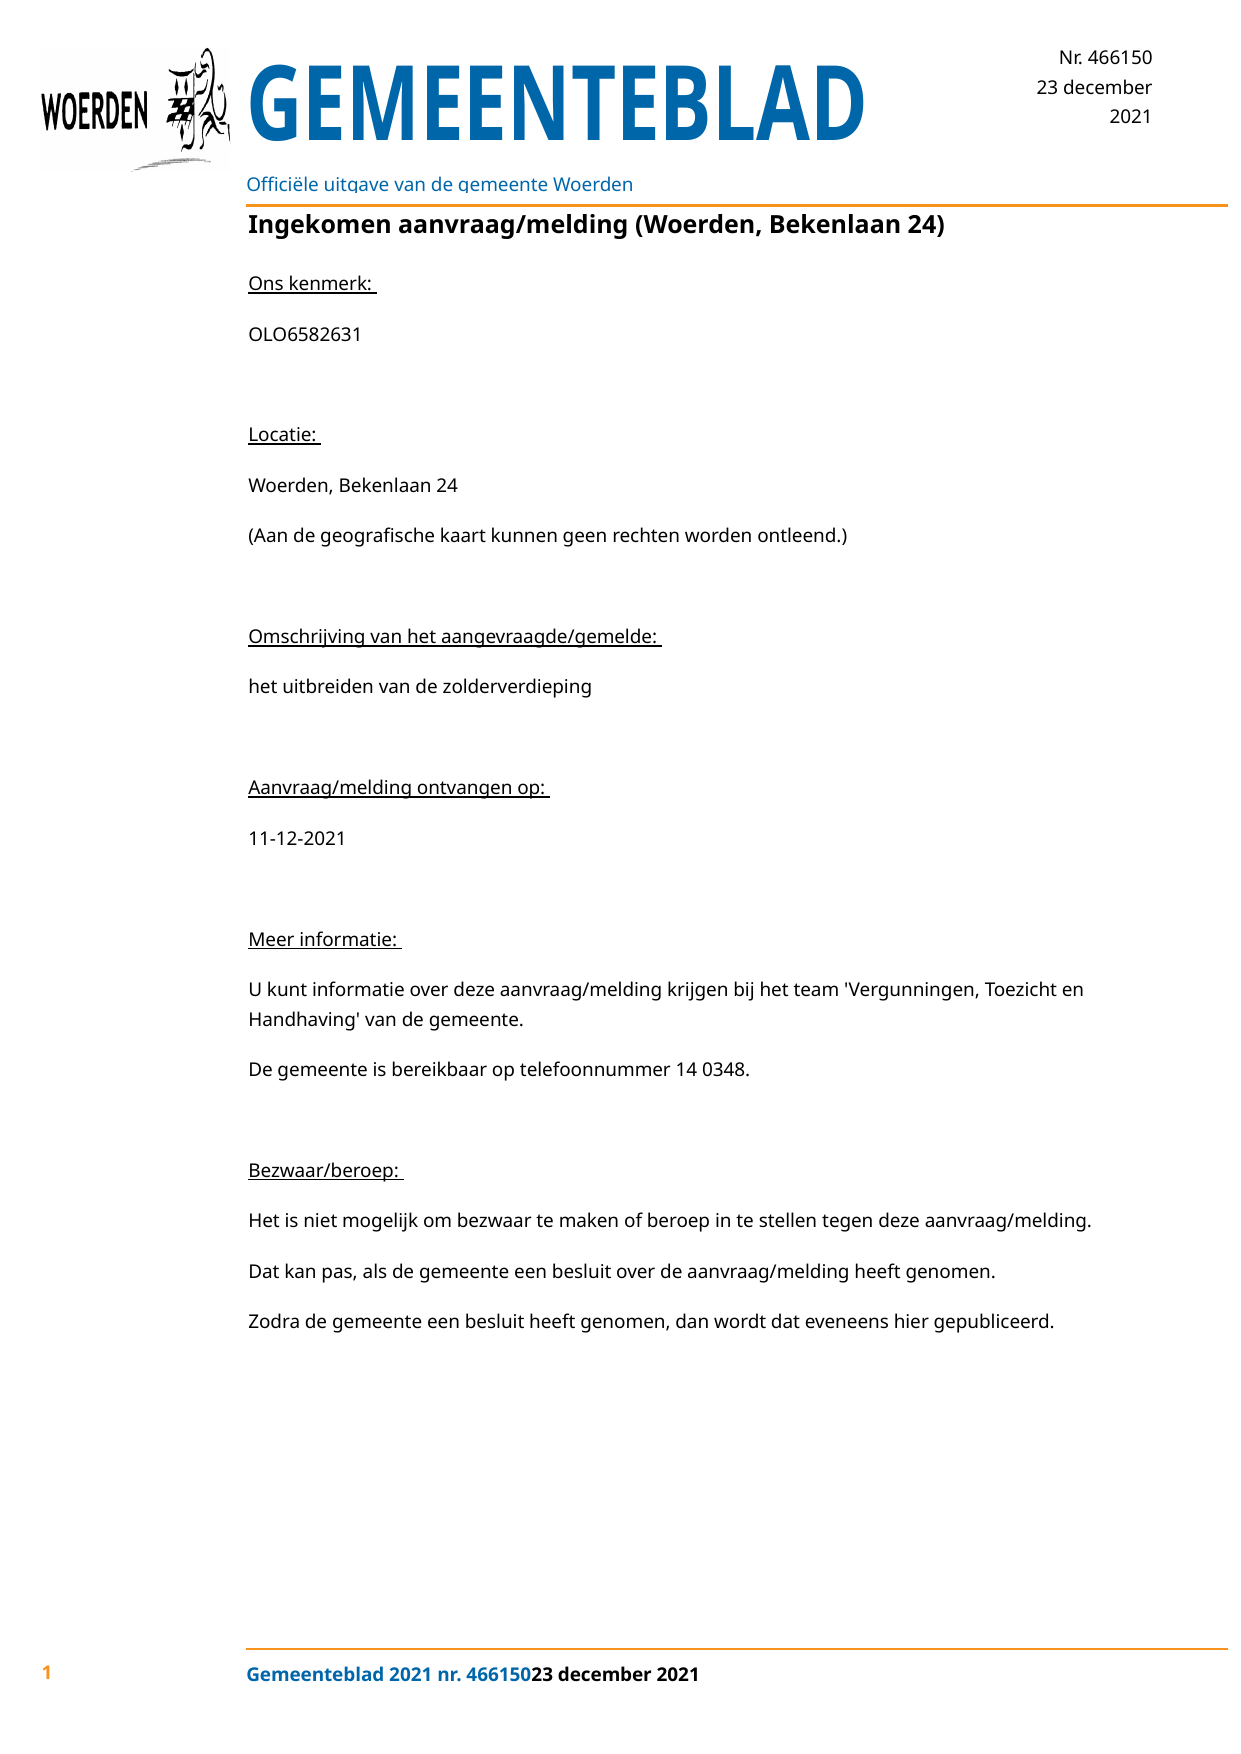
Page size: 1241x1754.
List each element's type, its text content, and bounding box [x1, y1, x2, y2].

text (Aan de geografische kaart kunnen geen rechten worden ontleend.) [248, 522, 1152, 548]
text Meer informatie: [248, 926, 1152, 951]
text Aanvraag/melding ontvangen op: [248, 774, 1152, 800]
text Bezwaar/beroep: [248, 1157, 1152, 1183]
text Woerden, Bekenlaan 24 [248, 472, 1152, 498]
text Ingekomen aanvraag/melding (Woerden, Bekenlaan 24) [248, 207, 1152, 241]
text 11-12-2021 [248, 825, 1152, 851]
text OLO6582631 [248, 321, 1152, 346]
picture [41, 47, 231, 172]
text Zodra de gemeente een besluit heeft genomen, dan wordt dat eveneens hier gepubliceerd. [248, 1308, 1152, 1334]
text Het is niet mogelijk om bezwaar te maken of beroep in te stellen tegen deze aanvraag/melding. [248, 1207, 1152, 1233]
text Ons kenmerk: [248, 270, 1152, 296]
text Dat kan pas, als de gemeente een besluit over de aanvraag/melding heeft genomen. [248, 1258, 1152, 1283]
text het uitbreiden van de zolderverdieping [248, 674, 1152, 699]
text U kunt informatie over deze aanvraag/melding krijgen bij het team 'Vergunningen, Toezicht en Handhaving' van de gemeente. [248, 976, 1152, 1031]
text De gemeente is bereikbaar op telefoonnummer 14 0348. [248, 1056, 1152, 1082]
text Omschrijving van het aangevraagde/gemelde: [248, 623, 1152, 649]
text Locatie: [248, 422, 1152, 447]
